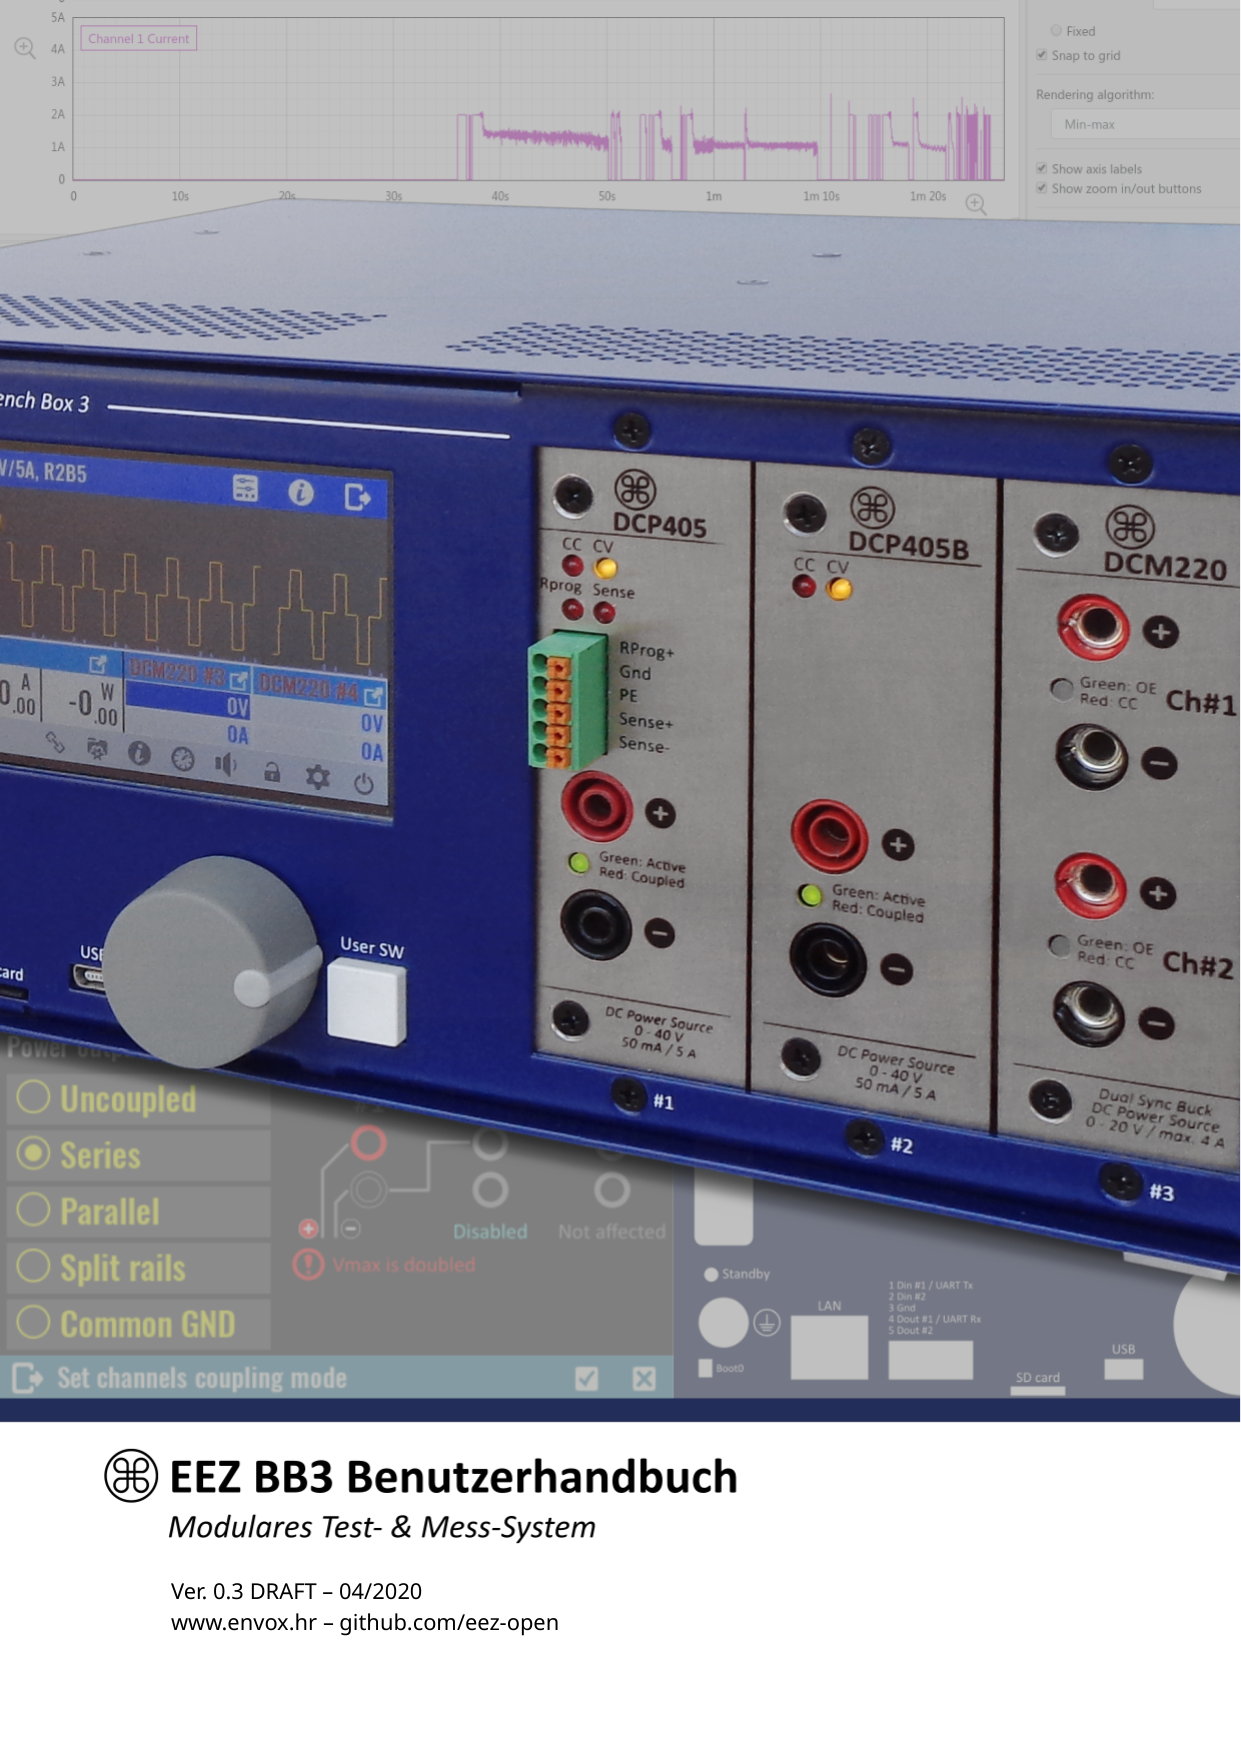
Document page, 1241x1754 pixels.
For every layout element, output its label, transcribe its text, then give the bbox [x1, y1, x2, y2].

picture [0, 0, 1241, 1563]
table_header [0, 1580, 165, 1652]
table_header Ver. 0.3 DRAFT – 04/2020 www.envox.hr – github.com/eez-open [165, 1580, 1240, 1652]
